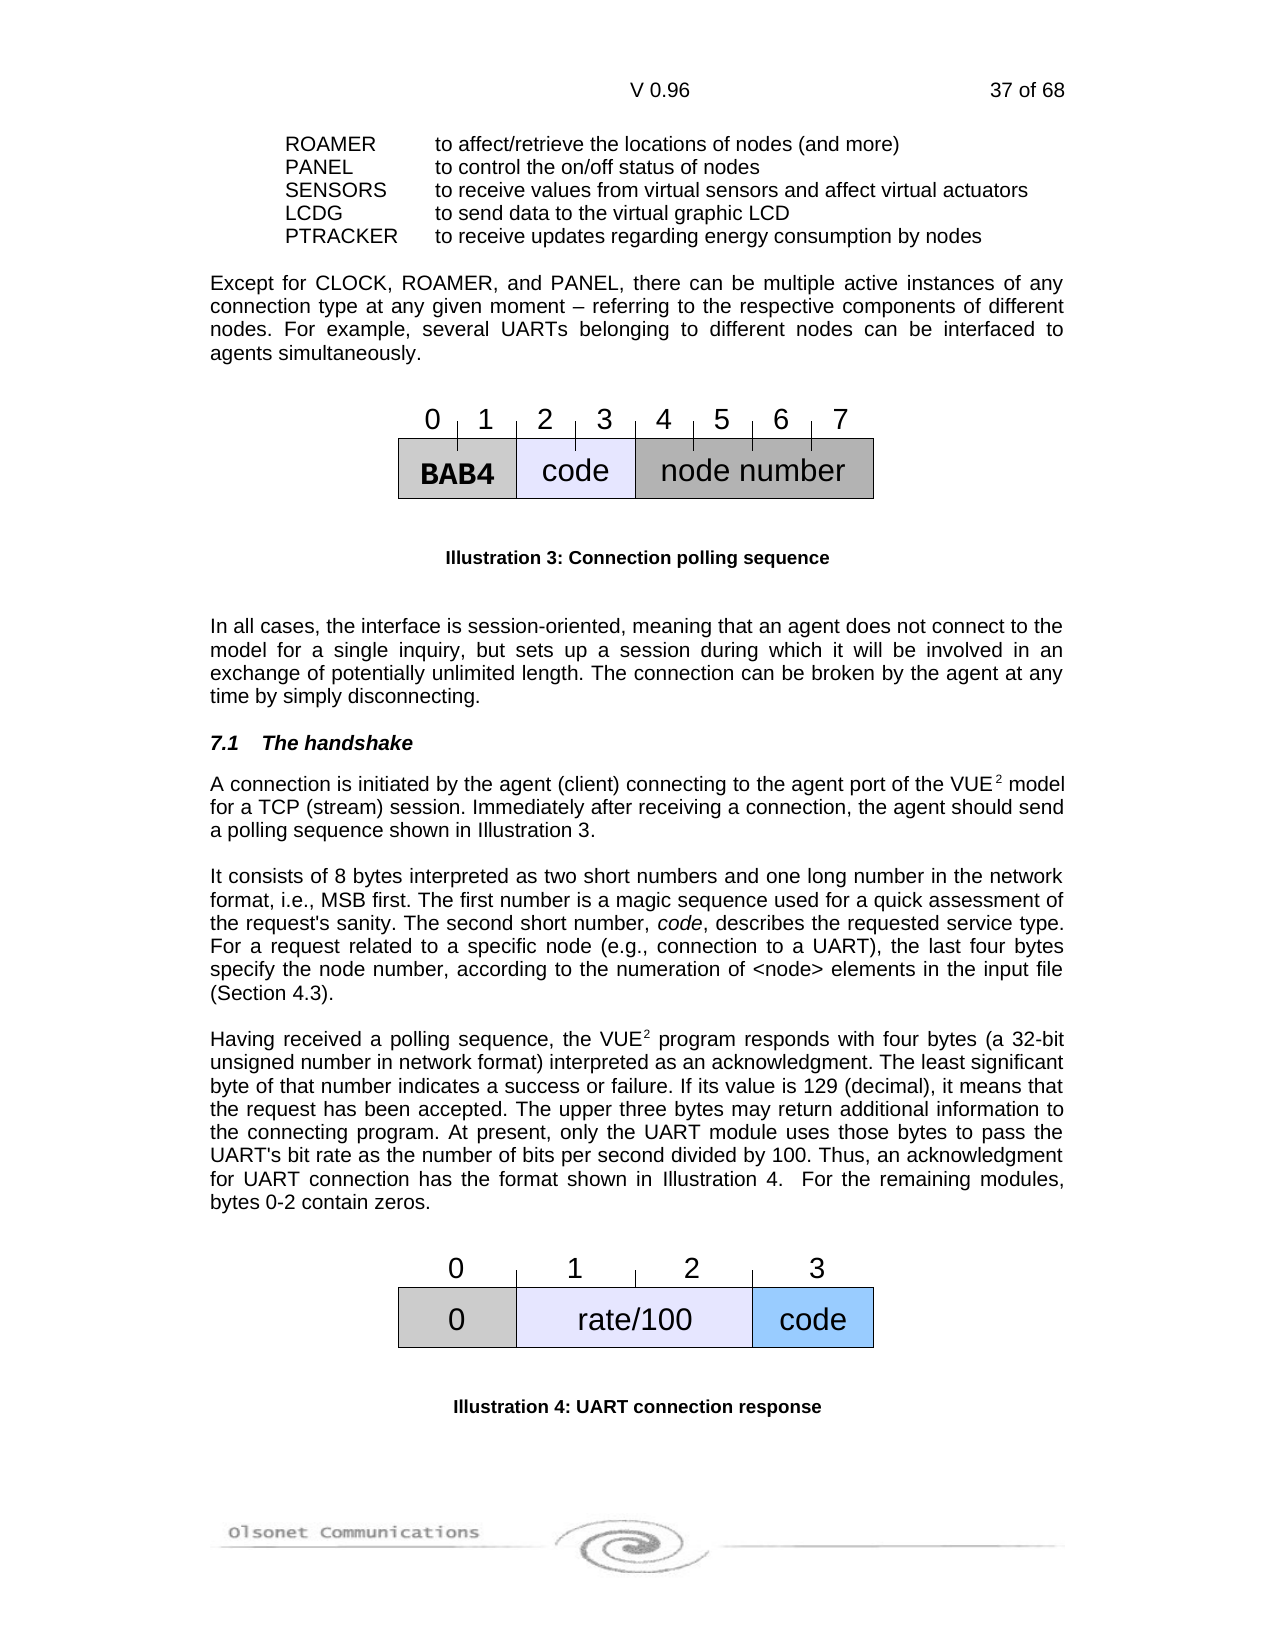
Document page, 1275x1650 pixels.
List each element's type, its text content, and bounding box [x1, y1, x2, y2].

text LCDG to send data to the virtual graphic LCD [285, 202, 1065, 225]
picture [210, 1504, 1065, 1596]
text PANEL to control the on/off status of nodes [285, 155, 1065, 179]
text It consists of 8 bytes interpreted as two short numbers and one long number in the network format, i.e., MSB first. The first number is a magic sequence used for a quick assessment of the request's sanity. The second short number, code, describes the requested service type. For a request related to a specific node (e.g., connection to a UART), the last four bytes specify the node number, according to the numeration of <node> elements in the input file (Section 4.3). [210, 865, 1065, 1004]
text Having received a polling sequence, the VUE2 program responds with four bytes (a 32-bit unsigned number in network format) interpreted as an acknowledgment. The least significant byte of that number indicates a success or failure. If its value is 129 (decimal), it means that the request has been accepted. The upper three bytes may return additional information to the connecting program. At present, only the UART module uses those bytes to pass the UART's bit rate as the number of bits per second divided by 100. Thus, an acknowledgment for UART connection has the format shown in Illustration 4. For the remaining modules, bytes 0-2 contain zeros. [210, 1028, 1065, 1213]
subtitle The handshake [210, 731, 1065, 754]
text A connection is initiated by the agent (client) connecting to the agent port of the VUE2 model for a TCP (stream) session. Immediately after receiving a connection, the agent should send a polling sequence shown in Illustration 3. [210, 772, 1065, 842]
text Illustration 4: UART connection response [390, 1397, 885, 1418]
text Except for CLOCK, ROAMER, and PANEL, there can be multiple active instances of any connection type at any given moment – referring to the respective components of different nodes. For example, several UARTs belonging to different nodes can be interfaced to agents simultaneously. [210, 272, 1065, 364]
text Illustration 3: Connection polling sequence [390, 548, 885, 569]
text SENSORS to receive values from virtual sensors and affect virtual actuators [285, 179, 1065, 202]
text PTRACKER to receive updates regarding energy consumption by nodes [285, 225, 1065, 248]
text ROAMER to affect/retrieve the locations of nodes (and more) [285, 132, 1065, 155]
text In all cases, the interface is session-oriented, meaning that an agent does not connect to the model for a single inquiry, but sets up a session during which it will be involved in an exchange of potentially unlimited length. The connection can be broken by the agent at any time by simply disconnecting. [210, 615, 1065, 708]
